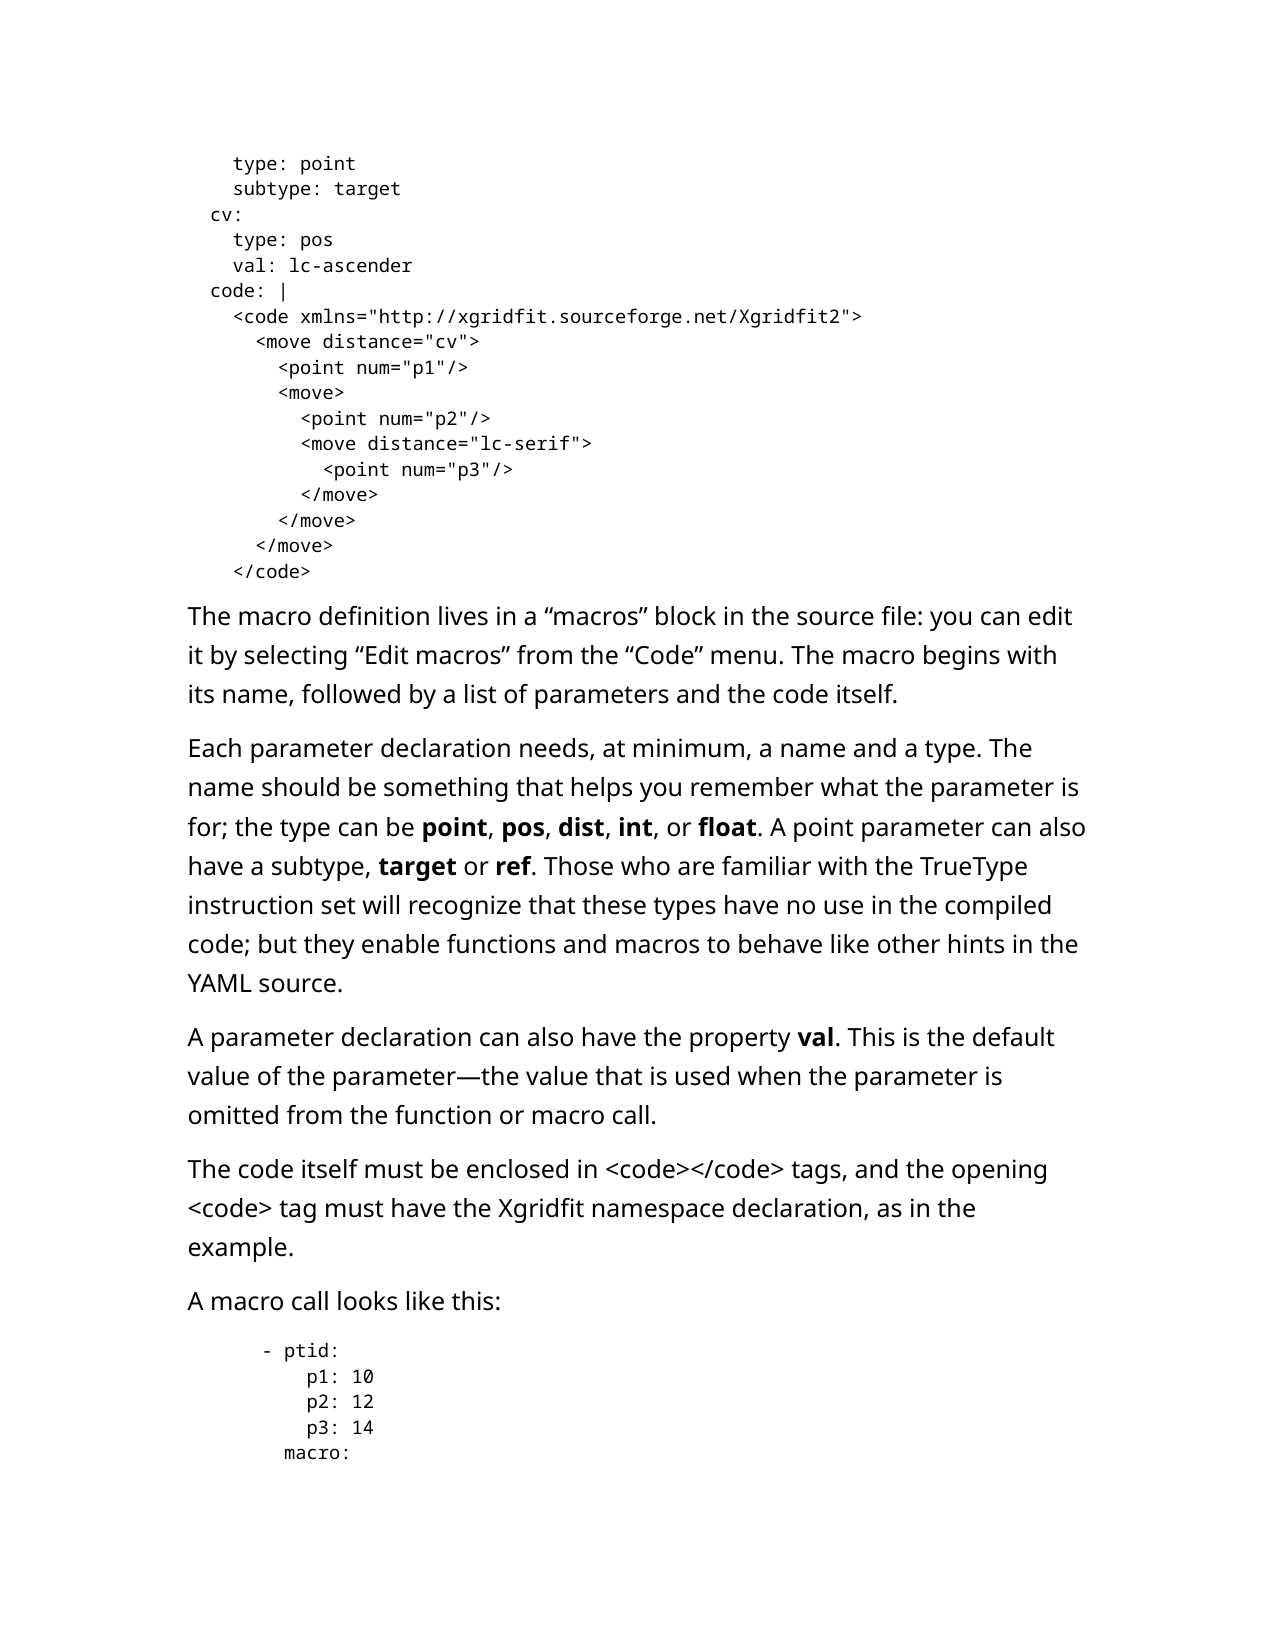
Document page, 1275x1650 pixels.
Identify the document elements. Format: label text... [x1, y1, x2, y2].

text type: point subtype: target cv: type: pos val: lc-ascender code: | <code xmlns="http://xgridfit.sourceforge.net/Xgridfit2"> <move distance="cv"> <point num="p1"/> <move> <point num="p2"/> <move distance="lc-serif"> <point num="p3"/> </move> </move> </move> </code> [187, 150, 1087, 584]
text A parameter declaration can also have the property val. This is the default value of the parameter—the value that is used when the parameter is omitted from the function or macro call. [187, 1020, 1087, 1132]
text The macro definition lives in a “macros” block in the source file: you can edit it by selecting “Edit macros” from the “Code” menu. The macro begins with its name, followed by a list of parameters and the code itself. [187, 599, 1087, 711]
text - ptid: p1: 10 p2: 12 p3: 14 macro: [261, 1338, 1087, 1465]
text The code itself must be enclosed in <code></code> tags, and the opening <code> tag must have the Xgridfit namespace declaration, as in the example. [187, 1152, 1087, 1264]
text A macro call looks like this: [187, 1284, 1087, 1318]
text Each parameter declaration needs, at minimum, a name and a type. The name should be something that helps you remember what the parameter is for; the type can be point, pos, dist, int, or float. A point parameter can also have a subtype, target or ref. Those who are familiar with the TrueType instruction set will recognize that these types have no use in the compiled code; but they enable functions and macros to behave like other hints in the YAML source. [187, 731, 1087, 1000]
